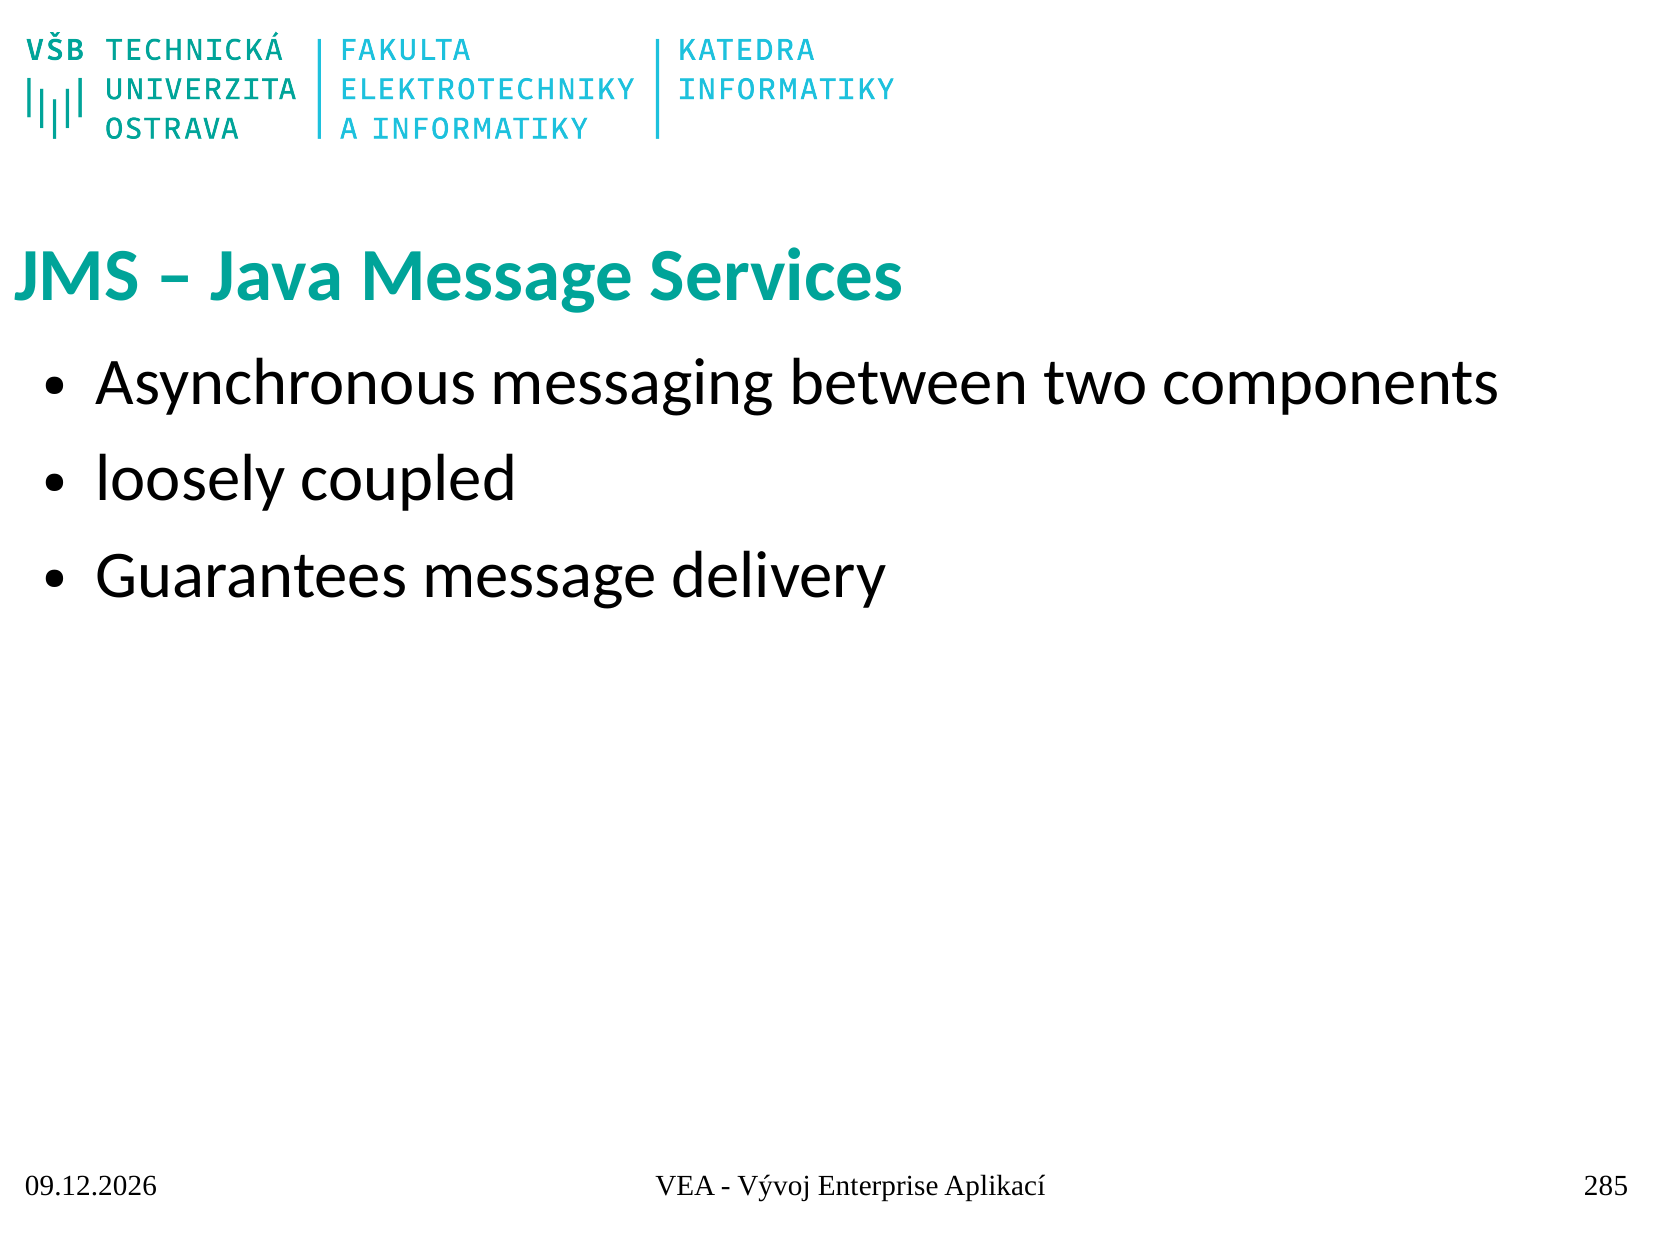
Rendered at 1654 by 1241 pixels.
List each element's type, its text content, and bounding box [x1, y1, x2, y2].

title JMS – Java Message Services [14, 165, 1619, 319]
picture [26, 31, 894, 139]
list Asynchronous messaging between two components loosely coupled Guarantees message delivery [24, 354, 1629, 1146]
